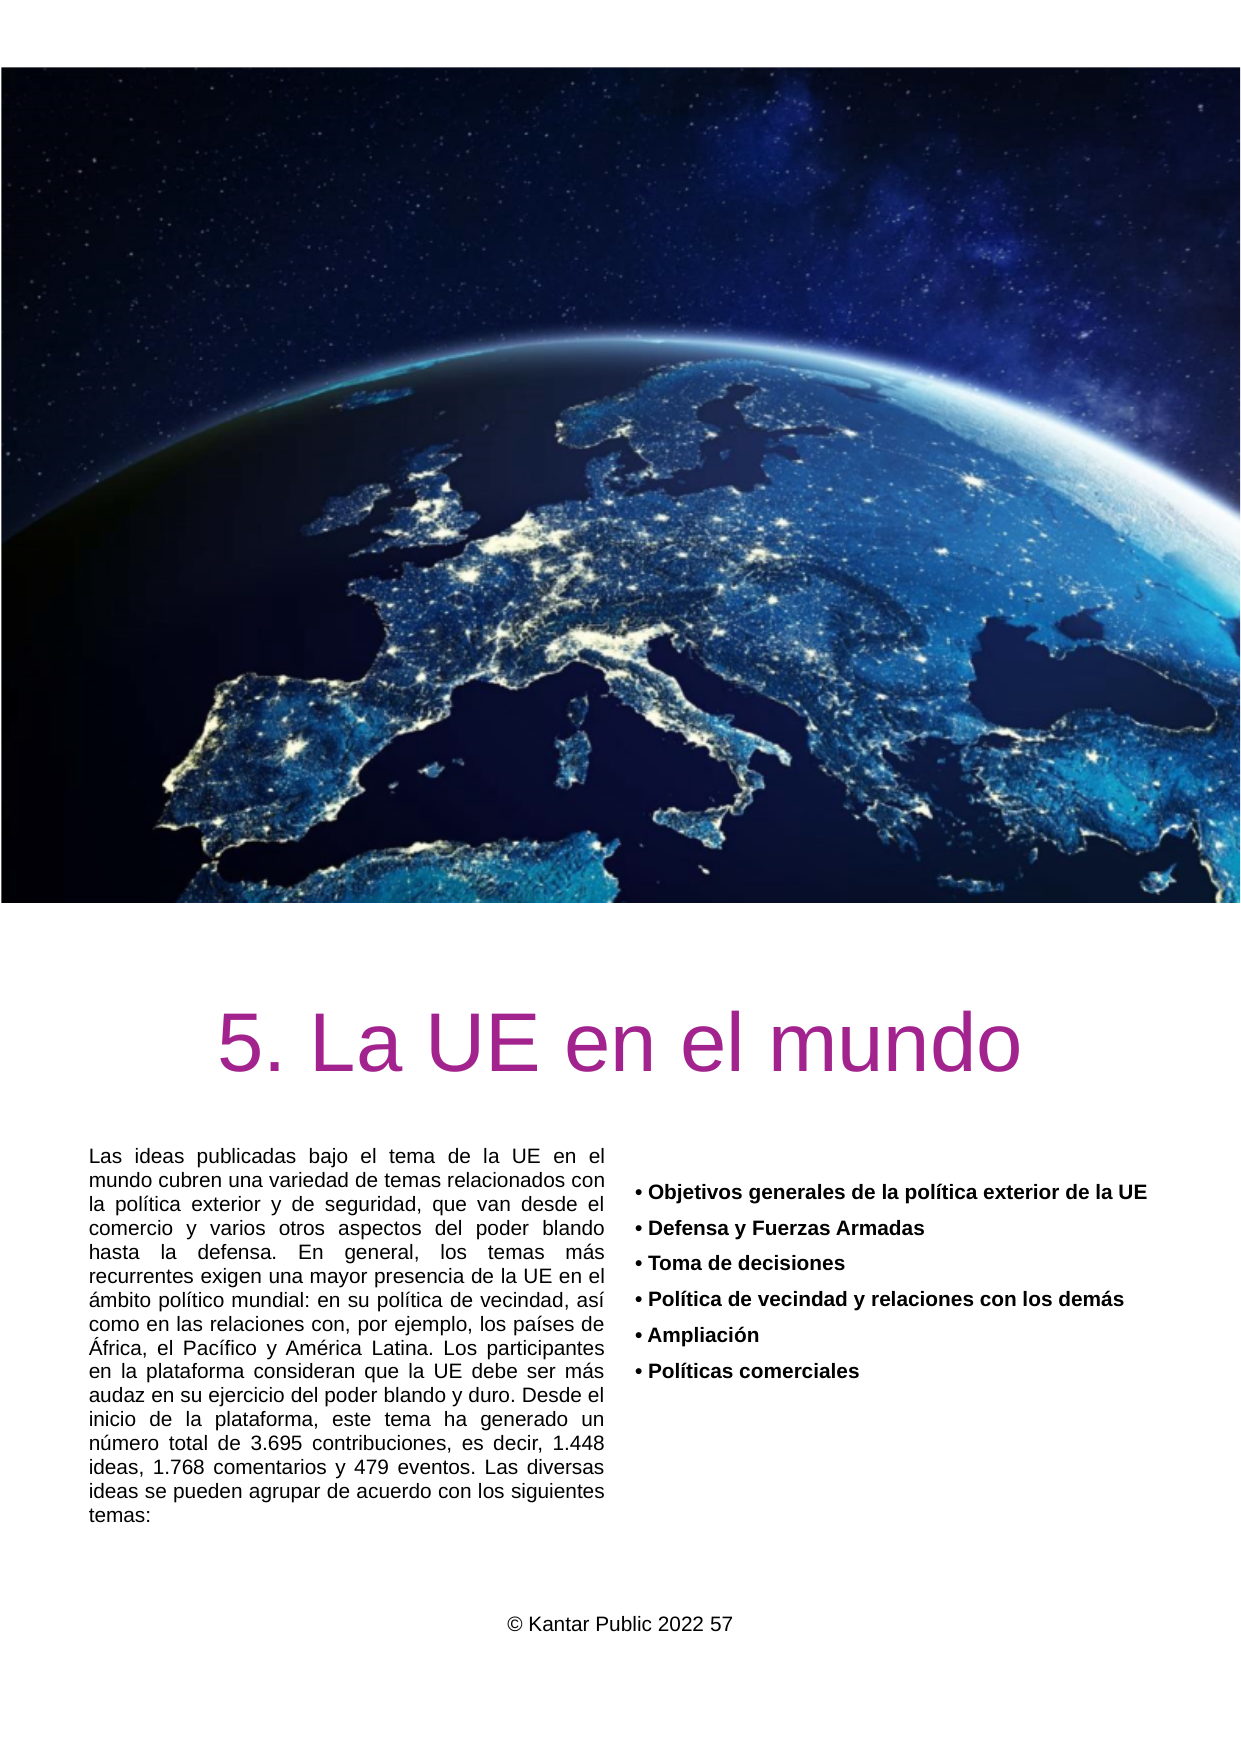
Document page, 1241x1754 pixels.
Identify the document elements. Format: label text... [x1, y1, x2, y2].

picture [552, 881, 562, 894]
subtitle 5. La UE en el mundo [88, 993, 1152, 1089]
picture [564, 885, 574, 891]
text • Toma de decisiones [635, 1251, 1152, 1275]
picture [579, 874, 595, 882]
picture [579, 884, 586, 894]
text • Defensa y Fuerzas Armadas [635, 1215, 1152, 1239]
text Las ideas publicadas bajo el tema de la UE en el mundo cubren una variedad de temas relacionados con la política exterior y de seguridad, que van desde el comercio y varios otros aspectos del poder blando hasta la defensa. En general, los temas más recurrentes exigen una mayor presencia de la UE en el ámbito político mundial: en su política de vecindad, así como en las relaciones con, por ejemplo, los países de África, el Pacífico y América Latina. Los participantes en la plataforma consideran que la UE debe ser más audaz en su ejercicio del poder blando y duro. Desde el inicio de la plataforma, este tema ha generado un número total de 3.695 contribuciones, es decir, 1.448 ideas, 1.768 comentarios y 479 eventos. Las diversas ideas se pueden agrupar de acuerdo con los siguientes temas: [88, 1144, 605, 1527]
picture [406, 878, 413, 885]
text • Ampliación [635, 1323, 1152, 1347]
text • Política de vecindad y relaciones con los demás [635, 1287, 1152, 1311]
picture [392, 885, 406, 892]
picture [571, 888, 582, 898]
picture [0, 67, 1241, 903]
picture [405, 880, 452, 903]
text • Políticas comerciales [635, 1359, 1152, 1383]
text • Objetivos generales de la política exterior de la UE [635, 1179, 1152, 1203]
